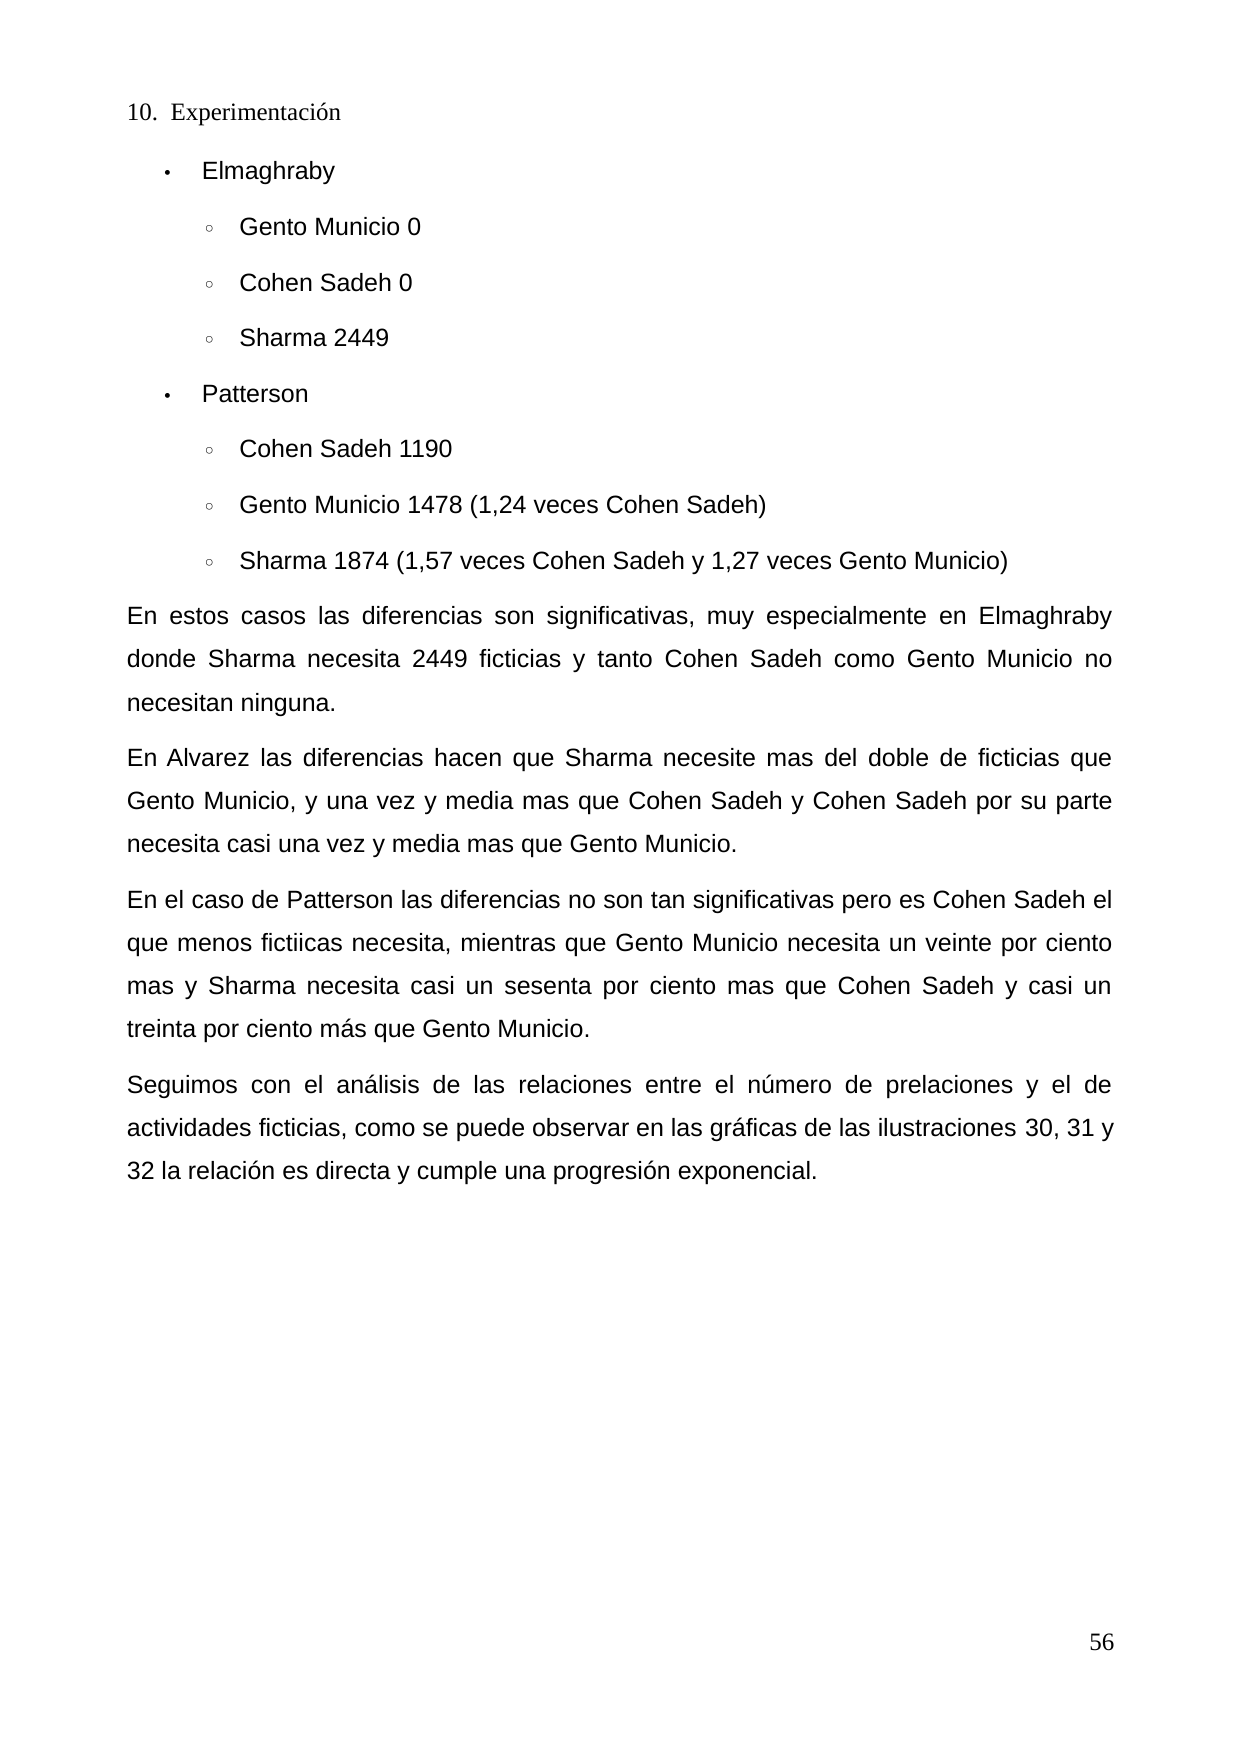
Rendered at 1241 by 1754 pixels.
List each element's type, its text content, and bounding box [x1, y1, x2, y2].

list Gento Municio 1478 (1,24 veces Cohen Sadeh) [202, 490, 1114, 519]
list Elmaghraby [164, 156, 1114, 185]
text En estos casos las diferencias son significativas, muy especialmente en Elmaghraby donde Sharma necesita 2449 ficticias y tanto Cohen Sadeh como Gento Municio no necesitan ninguna. [127, 601, 1114, 716]
list Cohen Sadeh 1190 [202, 434, 1114, 463]
list Gento Municio 0 [202, 212, 1114, 241]
text Seguimos con el análisis de las relaciones entre el número de prelaciones y el de actividades ficticias, como se puede observar en las gráficas de las ilustraciones 30, 31 y 32 la relación es directa y cumple una progresión exponencial. [127, 1070, 1114, 1185]
list Cohen Sadeh 0 [202, 267, 1114, 296]
text En Alvarez las diferencias hacen que Sharma necesite mas del doble de ficticias que Gento Municio, y una vez y media mas que Cohen Sadeh y Cohen Sadeh por su parte necesita casi una vez y media mas que Gento Municio. [127, 743, 1114, 858]
list Sharma 2449 [202, 323, 1114, 352]
text En el caso de Patterson las diferencias no son tan significativas pero es Cohen Sadeh el que menos fictiicas necesita, mientras que Gento Municio necesita un veinte por ciento mas y Sharma necesita casi un sesenta por ciento mas que Cohen Sadeh y casi un treinta por ciento más que Gento Municio. [127, 885, 1114, 1043]
list Patterson [164, 379, 1114, 407]
list Sharma 1874 (1,57 veces Cohen Sadeh y 1,27 veces Gento Municio) [202, 546, 1114, 574]
